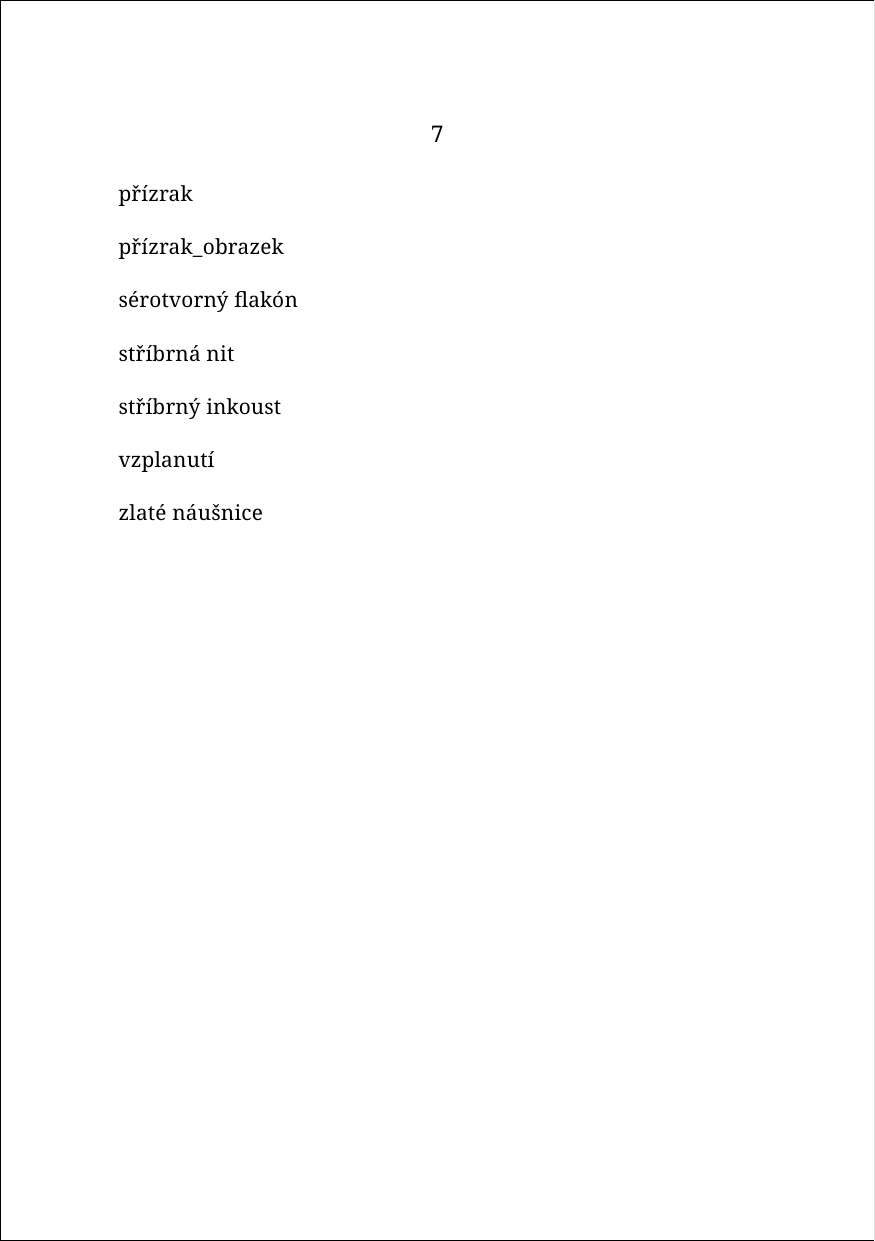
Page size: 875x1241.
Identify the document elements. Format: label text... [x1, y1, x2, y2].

text sérotvorný flakón [118, 285, 756, 314]
text vzplanutí [118, 445, 756, 473]
text stříbrný inkoust [118, 392, 756, 420]
text přízrak [118, 179, 756, 207]
text stříbrná nit [118, 339, 756, 367]
text zlaté náušnice [118, 498, 756, 527]
text přízrak_obrazek [118, 232, 756, 261]
